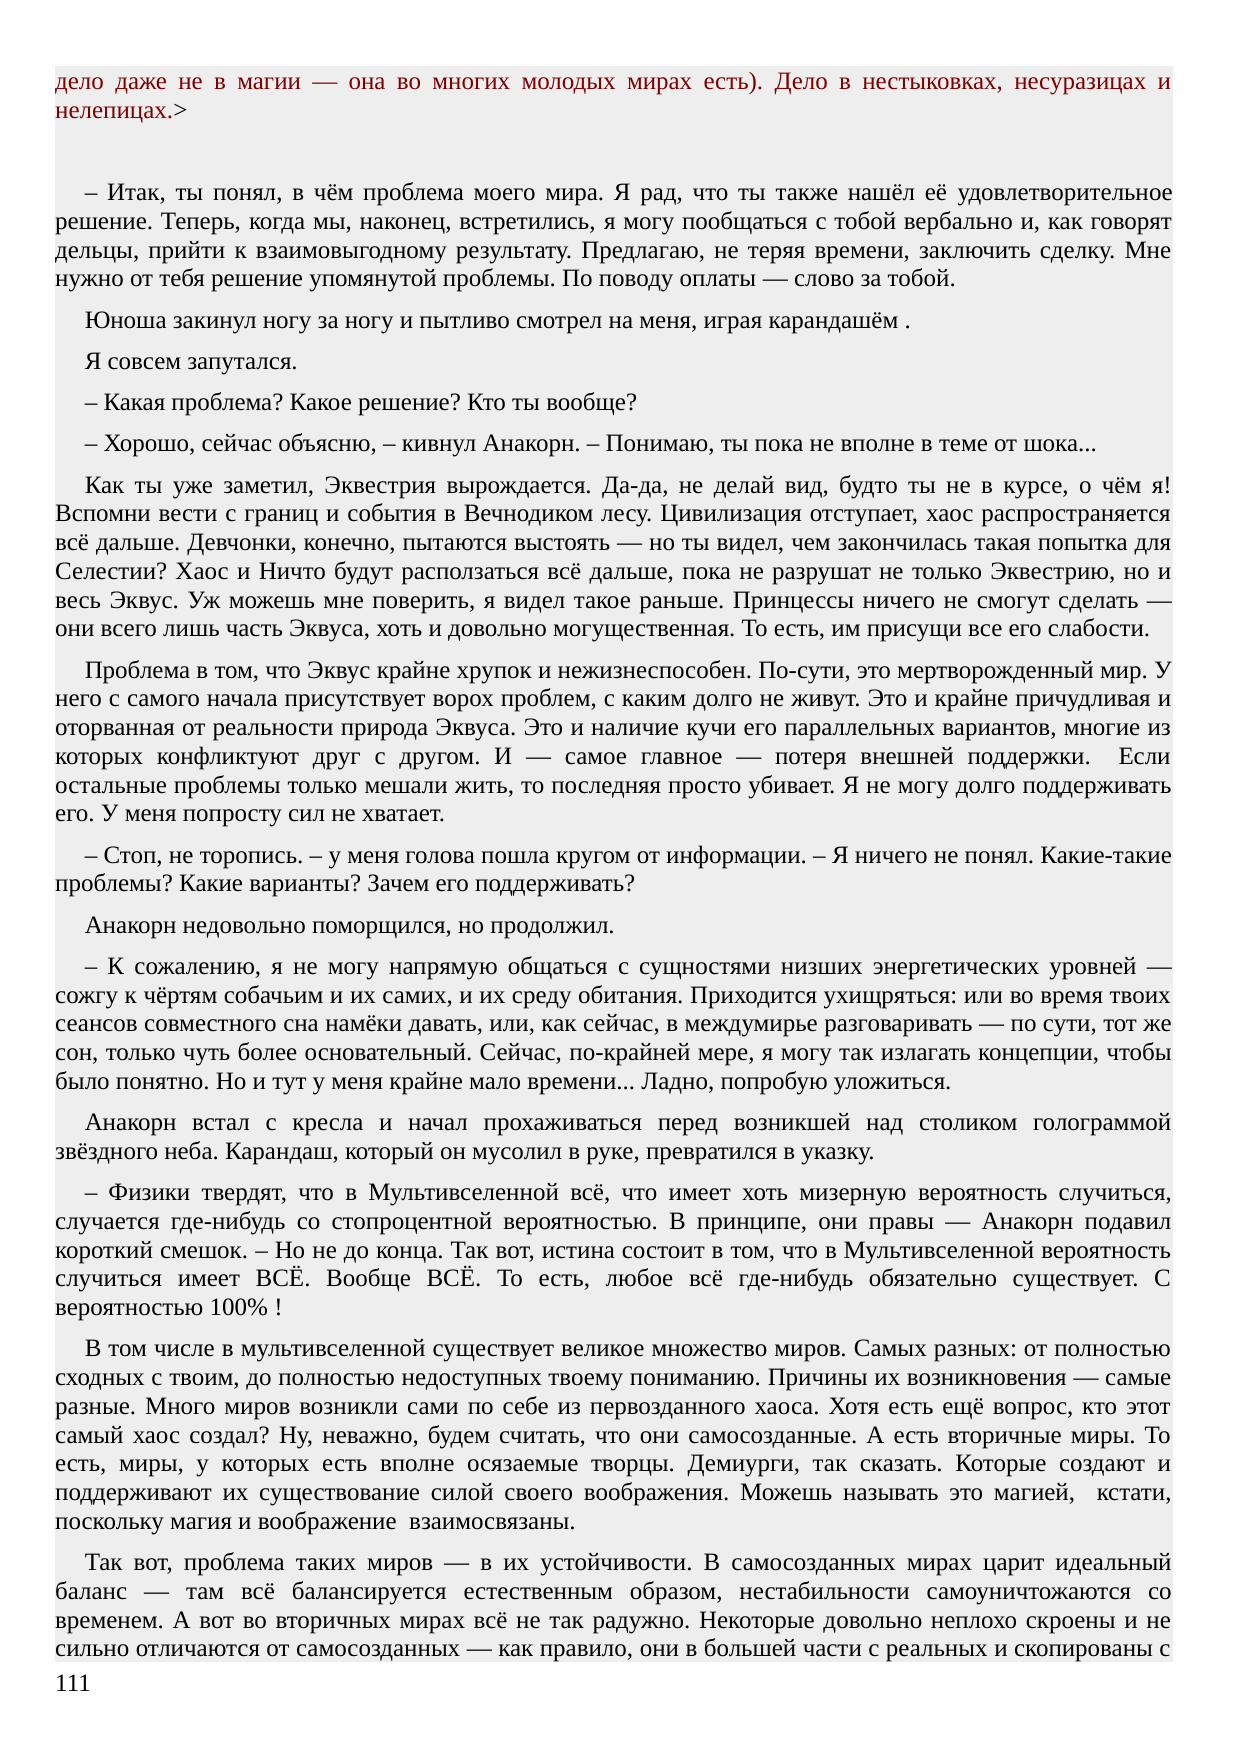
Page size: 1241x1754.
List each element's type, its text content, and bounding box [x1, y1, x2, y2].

text – Физики твердят, что в Мультивселенной всё, что имеет хоть мизерную вероятность случиться, случается где-нибудь со стопроцентной вероятностью. В принципе, они правы — Анакорн подавил короткий смешок. – Но не до конца. Так вот, истина состоит в том, что в Мультивселенной вероятность случиться имеет ВСЁ. Вообще ВСЁ. То есть, любое всё где-нибудь обязательно существует. С вероятностью 100% ! [55, 1177, 1173, 1321]
text В том числе в мультивселенной существует великое множество миров. Самых разных: от полностью сходных с твоим, до полностью недоступных твоему пониманию. Причины их возникновения — самые разные. Много миров возникли сами по себе из первозданного хаоса. Хотя есть ещё вопрос, кто этот самый хаос создал? Ну, неважно, будем считать, что они самосозданные. А есть вторичные миры. То есть, миры, у которых есть вполне осязаемые творцы. Демиурги, так сказать. Которые создают и поддерживают их существование силой своего воображения. Можешь называть это магией, кстати, поскольку магия и воображение взаимосвязаны. [55, 1333, 1173, 1535]
text Так вот, проблема таких миров — в их устойчивости. В самосозданных мирах царит идеальный баланс — там всё балансируется естественным образом, нестабильности самоуничтожаются со временем. А вот во вторичных мирах всё не так радужно. Некоторые довольно неплохо скроены и не сильно отличаются от самосозданных — как правило, они в большей части с реальных и скопированы с [55, 1547, 1173, 1662]
text – Стоп, не торопись. – у меня голова пошла кругом от информации. – Я ничего не понял. Какие-такие проблемы? Какие варианты? Зачем его поддерживать? [55, 840, 1173, 897]
text Анакорн недовольно поморщился, но продолжил. [55, 910, 1173, 938]
text Юноша закинул ногу за ногу и пытливо смотрел на меня, играя карандашём . [55, 305, 1173, 333]
text – Итак, ты понял, в чём проблема моего мира. Я рад, что ты также нашёл её удовлетворительное решение. Теперь, когда мы, наконец, встретились, я могу пообщаться с тобой вербально и, как говорят дельцы, прийти к взаимовыгодному результату. Предлагаю, не теряя времени, заключить сделку. Мне нужно от тебя решение упомянутой проблемы. По поводу оплаты — слово за тобой. [55, 177, 1173, 292]
text Анакорн встал с кресла и начал прохаживаться перед возникшей над столиком голограммой звёздного неба. Карандаш, который он мусолил в руке, превратился в указку. [55, 1107, 1173, 1165]
text – Какая проблема? Какое решение? Кто ты вообще? [55, 387, 1173, 416]
text – К сожалению, я не могу напрямую общаться с сущностями низших энергетических уровней — сожгу к чёртям собачьим и их самих, и их среду обитания. Приходится ухищряться: или во время твоих сеансов совместного сна намёки давать, или, как сейчас, в междумирье разговаривать — по сути, тот же сон, только чуть более основательный. Сейчас, по-крайней мере, я могу так излагать концепции, чтобы было понятно. Но и тут у меня крайне мало времени... Ладно, попробую уложиться. [55, 951, 1173, 1095]
text Проблема в том, что Эквус крайне хрупок и нежизнеспособен. По-сути, это мертворожденный мир. У него с самого начала присутствует ворох проблем, с каким долго не живут. Это и крайне причудливая и оторванная от реальности природа Эквуса. Это и наличие кучи его параллельных вариантов, многие из которых конфликтуют друг с другом. И — самое главное — потеря внешней поддержки. Если остальные проблемы только мешали жить, то последняя просто убивает. Я не могу долго поддерживать его. У меня попросту сил не хватает. [55, 655, 1173, 827]
text – Хорошо, сейчас объясню, – кивнул Анакорн. – Понимаю, ты пока не вполне в теме от шока... [55, 428, 1173, 457]
text Я совсем запутался. [55, 346, 1173, 375]
text Как ты уже заметил, Эквестрия вырождается. Да-да, не делай вид, будто ты не в курсе, о чём я! Вспомни вести с границ и события в Вечнодиком лесу. Цивилизация отступает, хаос распространяется всё дальше. Девчонки, конечно, пытаются выстоять — но ты видел, чем закончилась такая попытка для Селестии? Хаос и Ничто будут расползаться всё дальше, пока не разрушат не только Эквестрию, но и весь Эквус. Уж можешь мне поверить, я видел такое раньше. Принцессы ничего не смогут сделать — они всего лишь часть Эквуса, хоть и довольно могущественная. То есть, им присущи все его слабости. [55, 470, 1173, 642]
text дело даже не в магии — она во многих молодых мирах есть). Дело в нестыковках, несуразицах и нелепицах.> [55, 66, 1173, 123]
